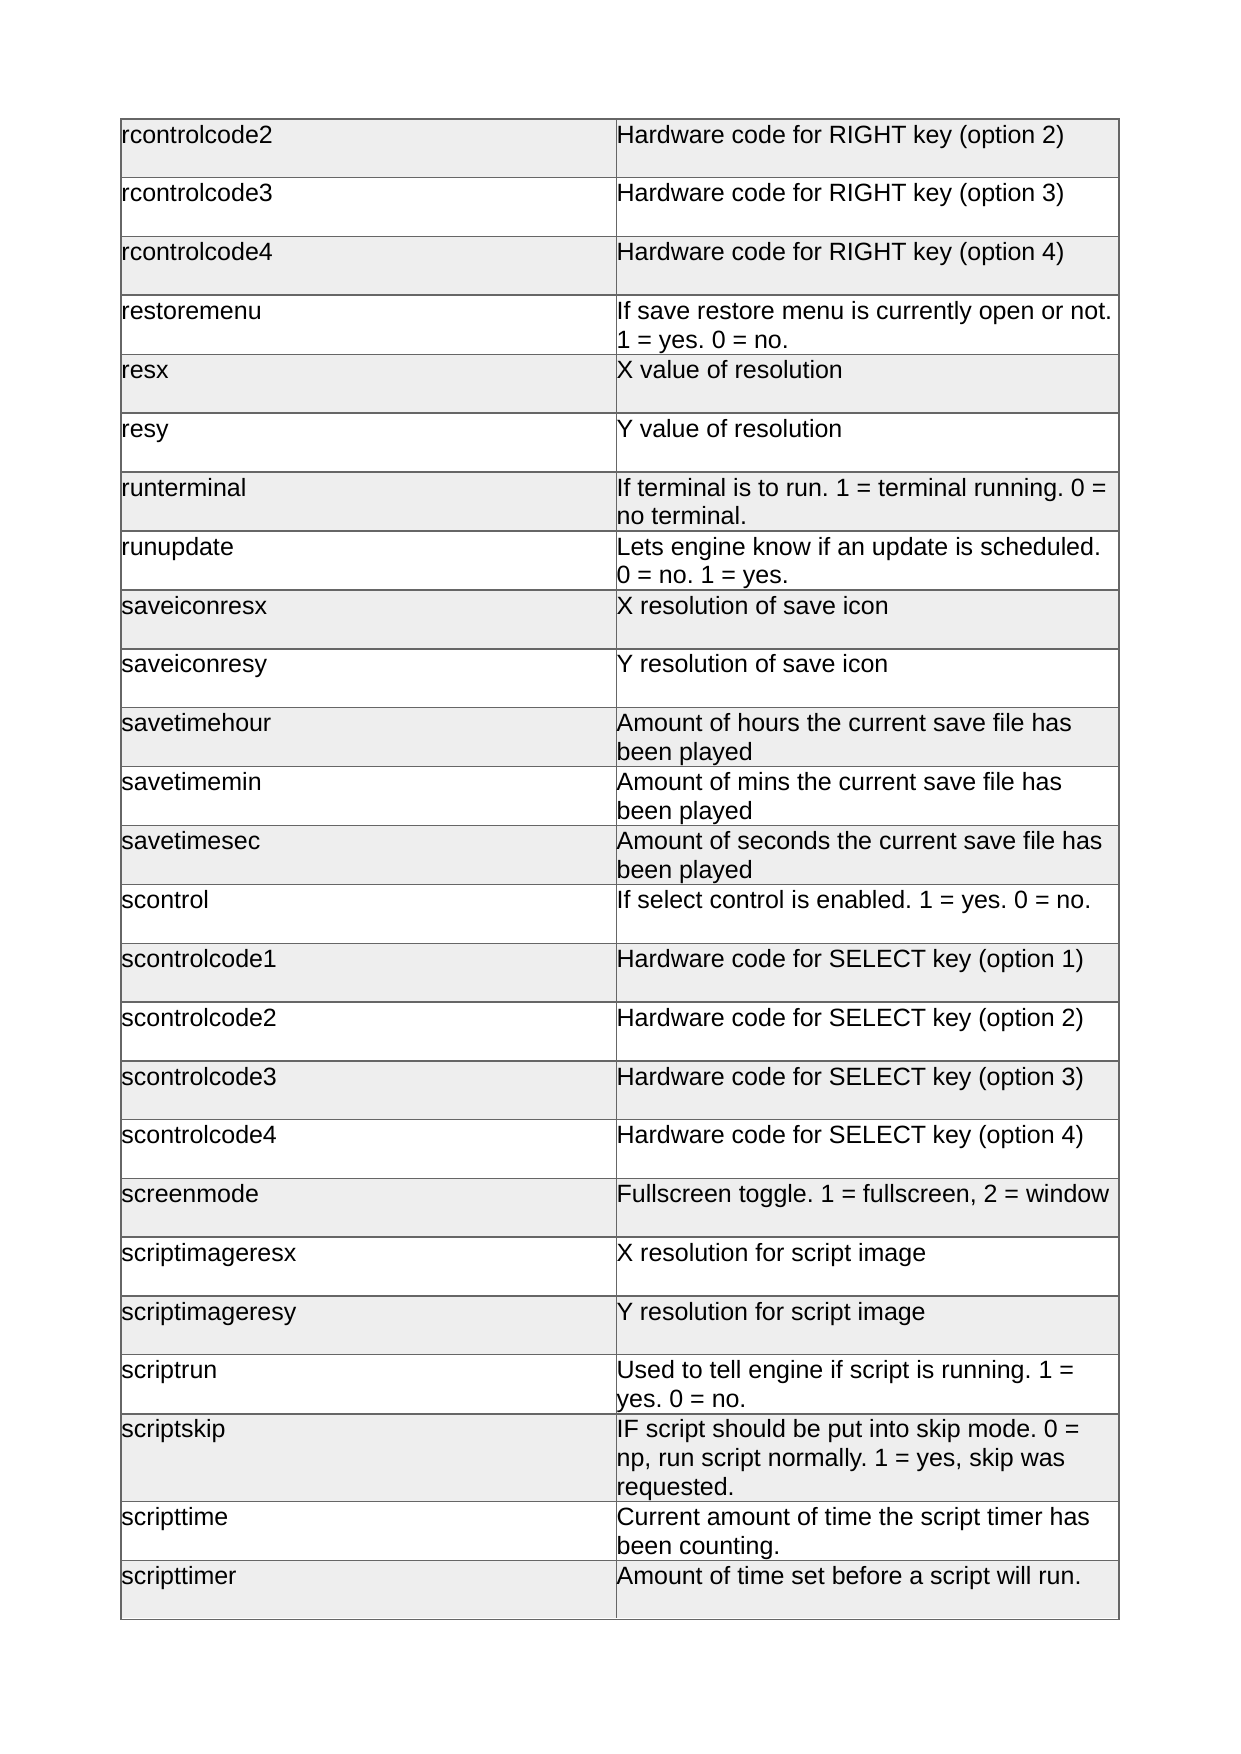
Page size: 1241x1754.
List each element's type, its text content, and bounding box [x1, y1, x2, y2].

table_cell runupdate [122, 532, 616, 589]
table_cell resx [122, 355, 616, 412]
table_cell savetimesec [122, 826, 616, 884]
table_cell scontrolcode3 [122, 1062, 616, 1119]
table_cell resy [122, 414, 616, 471]
table_cell Hardware code for RIGHT key (option 4) [617, 237, 1118, 294]
table_cell Hardware code for RIGHT key (option 3) [617, 178, 1118, 236]
table_cell Y value of resolution [617, 414, 1118, 471]
table_cell Current amount of time the script timer has been counting. [617, 1502, 1118, 1560]
table_cell scriptskip [122, 1415, 616, 1501]
table_cell Hardware code for SELECT key (option 3) [617, 1062, 1118, 1119]
table_cell Amount of mins the current save file has been played [617, 767, 1118, 825]
table_cell Hardware code for RIGHT key (option 2) [617, 120, 1118, 177]
table_cell savetimemin [122, 767, 616, 825]
table_cell scripttime [122, 1502, 616, 1560]
table_cell runterminal [122, 473, 616, 530]
table_cell rcontrolcode3 [122, 178, 616, 236]
table_cell Amount of time set before a script will run. [617, 1561, 1118, 1618]
table_cell scriptimageresx [122, 1238, 616, 1295]
table_cell scontrolcode4 [122, 1120, 616, 1177]
table_cell Amount of hours the current save file has been played [617, 708, 1118, 766]
table_cell X resolution of save icon [617, 591, 1118, 648]
table_cell Used to tell engine if script is running. 1 = yes. 0 = no. [617, 1355, 1118, 1413]
table_cell savetimehour [122, 708, 616, 766]
table_cell Y resolution of save icon [617, 650, 1118, 707]
table_cell Amount of seconds the current save file has been played [617, 826, 1118, 884]
table_cell Y resolution for script image [617, 1297, 1118, 1354]
table_cell restoremenu [122, 296, 616, 353]
table_cell If select control is enabled. 1 = yes. 0 = no. [617, 885, 1118, 942]
table_cell X resolution for script image [617, 1238, 1118, 1295]
table_cell scriptimageresy [122, 1297, 616, 1354]
table_cell screenmode [122, 1179, 616, 1236]
table_cell saveiconresy [122, 650, 616, 707]
table_cell scontrol [122, 885, 616, 942]
table_cell scriptrun [122, 1355, 616, 1413]
table_cell Hardware code for SELECT key (option 4) [617, 1120, 1118, 1177]
table_cell If save restore menu is currently open or not. 1 = yes. 0 = no. [617, 296, 1118, 353]
table_cell scontrolcode1 [122, 944, 616, 1001]
table_cell Fullscreen toggle. 1 = fullscreen, 2 = window [617, 1179, 1118, 1236]
table_cell Hardware code for SELECT key (option 2) [617, 1003, 1118, 1060]
table_cell rcontrolcode4 [122, 237, 616, 294]
table_cell saveiconresx [122, 591, 616, 648]
table_cell X value of resolution [617, 355, 1118, 412]
table_cell scripttimer [122, 1561, 616, 1618]
table_cell If terminal is to run. 1 = terminal running. 0 = no terminal. [617, 473, 1118, 530]
table_cell Lets engine know if an update is scheduled. 0 = no. 1 = yes. [617, 532, 1118, 589]
table_cell rcontrolcode2 [122, 120, 616, 177]
table_cell Hardware code for SELECT key (option 1) [617, 944, 1118, 1001]
table_cell IF script should be put into skip mode. 0 = np, run script normally. 1 = yes, skip was requested. [617, 1415, 1118, 1501]
table_cell scontrolcode2 [122, 1003, 616, 1060]
